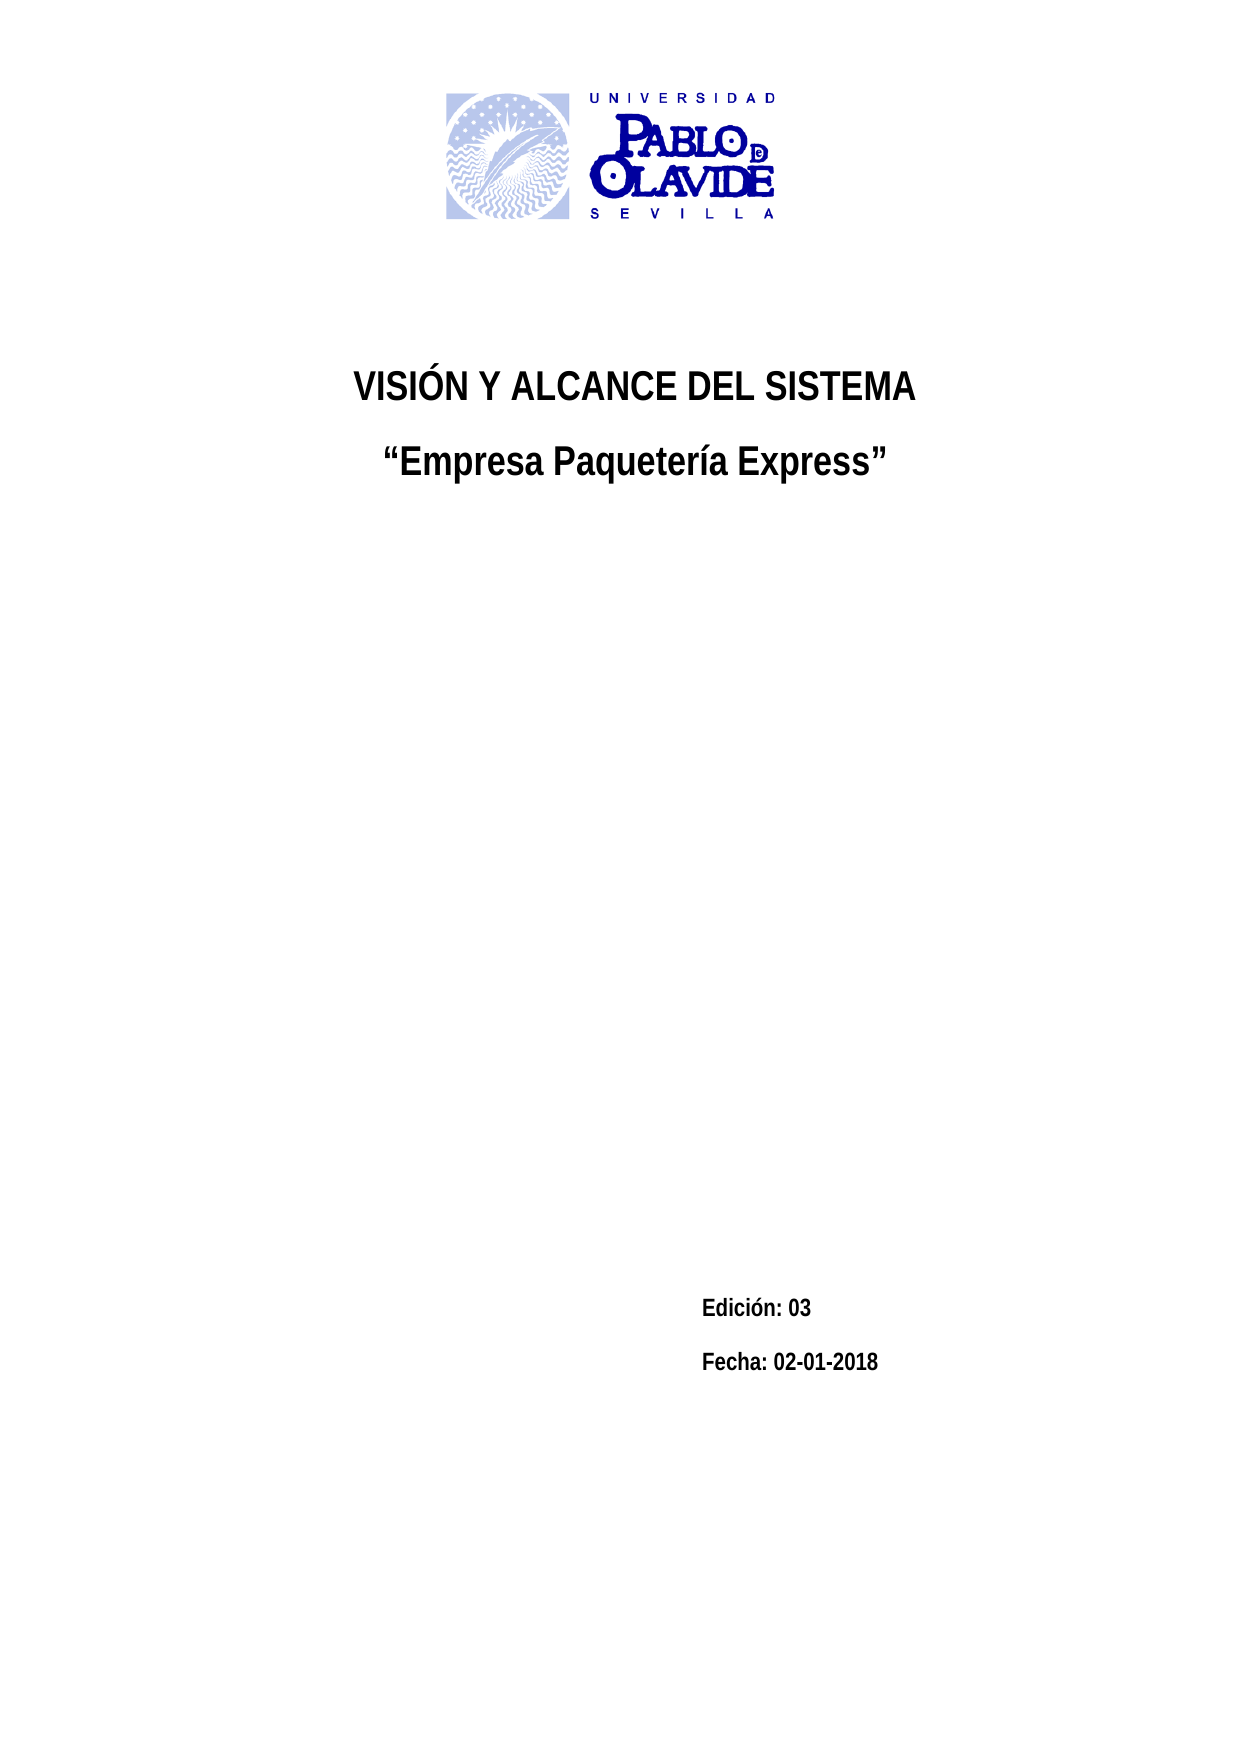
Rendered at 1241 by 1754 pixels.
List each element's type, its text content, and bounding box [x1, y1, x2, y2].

table_header [435, 89, 816, 244]
table_header Edición: 03 Fecha: 02-01-2018 [691, 1293, 963, 1459]
picture [446, 88, 776, 224]
text VISIÓN Y ALCANCE DEL SISTEMA [230, 361, 1040, 409]
text “Empresa Paquetería Express” [230, 437, 1040, 485]
